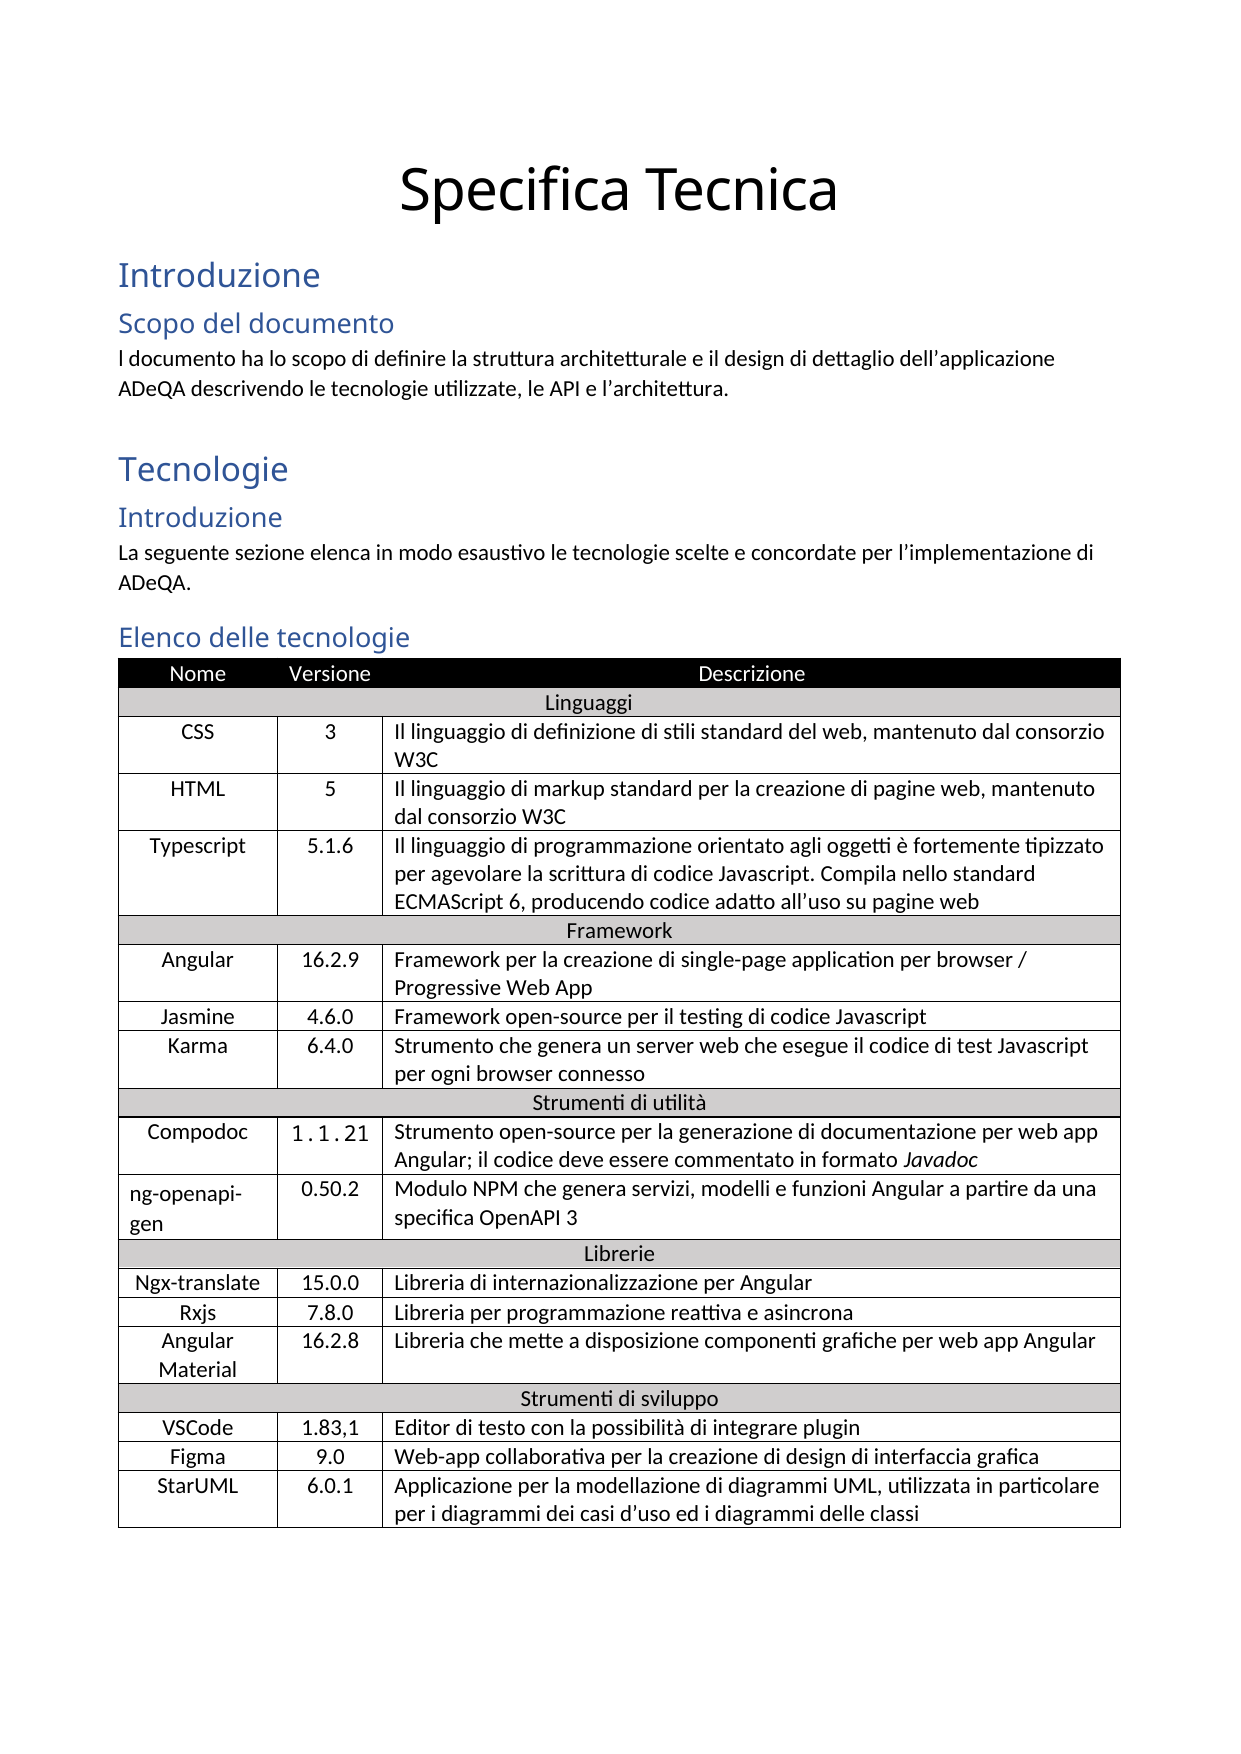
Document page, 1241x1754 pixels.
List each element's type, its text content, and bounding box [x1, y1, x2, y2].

table_cell HTML [119, 774, 277, 830]
table_header Descrizione [383, 659, 1120, 687]
table_cell Il linguaggio di definizione di stili standard del web, mantenuto dal consorzio W3C [383, 717, 1120, 773]
table_cell Modulo NPM che genera servizi, modelli e funzioni Angular a partire da una specifica OpenAPI 3 [383, 1175, 1120, 1238]
subtitle Introduzione [118, 252, 1122, 297]
table_cell 6.0.1 [278, 1471, 382, 1527]
table_cell 6.4.0 [278, 1031, 382, 1087]
table_cell 5 [278, 774, 382, 830]
table_cell 15.0.0 [278, 1269, 382, 1297]
table_cell Figma [119, 1442, 277, 1470]
table_cell Jasmine [119, 1002, 277, 1030]
table_header Nome [119, 659, 277, 687]
table_cell VSCode [119, 1413, 277, 1441]
table_cell Strumento open-source per la generazione di documentazione per web app Angular; il codice deve essere commentato in formato Javadoc [383, 1118, 1120, 1173]
table_cell ng-openapi-gen [119, 1175, 277, 1238]
subtitle Scopo del documento [118, 305, 1122, 342]
table_cell Applicazione per la modellazione di diagrammi UML, utilizzata in particolare per i diagrammi dei casi d’uso ed i diagrammi delle classi [383, 1471, 1120, 1527]
table_cell Strumenti di sviluppo [119, 1384, 1120, 1412]
table_cell Angular [119, 945, 277, 1001]
table_cell Typescript [119, 831, 277, 915]
table_cell Framework per la creazione di single-page application per browser / Progressive Web App [383, 945, 1120, 1001]
subtitle Tecnologie [118, 446, 1122, 491]
subtitle Specifica Tecnica [118, 148, 1122, 227]
table_cell Editor di testo con la possibilità di integrare plugin [383, 1413, 1120, 1441]
table_cell Karma [119, 1031, 277, 1087]
table_cell 7.8.0 [278, 1298, 382, 1326]
table_cell Rxjs [119, 1298, 277, 1326]
table_cell Angular Material [119, 1327, 277, 1383]
text La seguente sezione elenca in modo esaustivo le tecnologie scelte e concordate per l’implementazione di ADeQA. [118, 538, 1122, 596]
table_cell Il linguaggio di markup standard per la creazione di pagine web, mantenuto dal consorzio W3C [383, 774, 1120, 830]
table_cell 3 [278, 717, 382, 773]
table_cell Framework open-source per il testing di codice Javascript [383, 1002, 1120, 1030]
table_cell Framework [119, 916, 1120, 944]
table_cell 4.6.0 [278, 1002, 382, 1030]
table_cell CSS [119, 717, 277, 773]
table_cell 5.1.6 [278, 831, 382, 915]
subtitle Elenco delle tecnologie [118, 618, 1122, 655]
table_cell Librerie [119, 1240, 1120, 1267]
table_cell Libreria che mette a disposizione componenti grafiche per web app Angular [383, 1327, 1120, 1383]
table_cell Strumento che genera un server web che esegue il codice di test Javascript per ogni browser connesso [383, 1031, 1120, 1087]
table_header Versione [278, 659, 382, 687]
table_cell Compodoc [119, 1118, 277, 1173]
table_cell 16.2.8 [278, 1327, 382, 1383]
subtitle Introduzione [118, 498, 1122, 535]
table_cell StarUML [119, 1471, 277, 1527]
table_cell 1.1.21 [278, 1118, 382, 1173]
table_cell Ngx-translate [119, 1269, 277, 1297]
table_cell 1.83,1 [278, 1413, 382, 1441]
table_cell Web-app collaborativa per la creazione di design di interfaccia grafica [383, 1442, 1120, 1470]
table_cell 0.50.2 [278, 1175, 382, 1238]
table_cell Libreria di internazionalizzazione per Angular [383, 1269, 1120, 1297]
table_cell Linguaggi [119, 688, 1120, 716]
table_cell Strumenti di utilità [119, 1089, 1120, 1116]
table_cell 9.0 [278, 1442, 382, 1470]
table_cell Libreria per programmazione reattiva e asincrona [383, 1298, 1120, 1326]
text l documento ha lo scopo di definire la struttura architetturale e il design di dettaglio dell’applicazione ADeQA descrivendo le tecnologie utilizzate, le API e l’architettura. [118, 344, 1122, 402]
table_cell Il linguaggio di programmazione orientato agli oggetti è fortemente tipizzato per agevolare la scrittura di codice Javascript. Compila nello standard ECMAScript 6, producendo codice adatto all’uso su pagine web [383, 831, 1120, 915]
table_cell 16.2.9 [278, 945, 382, 1001]
